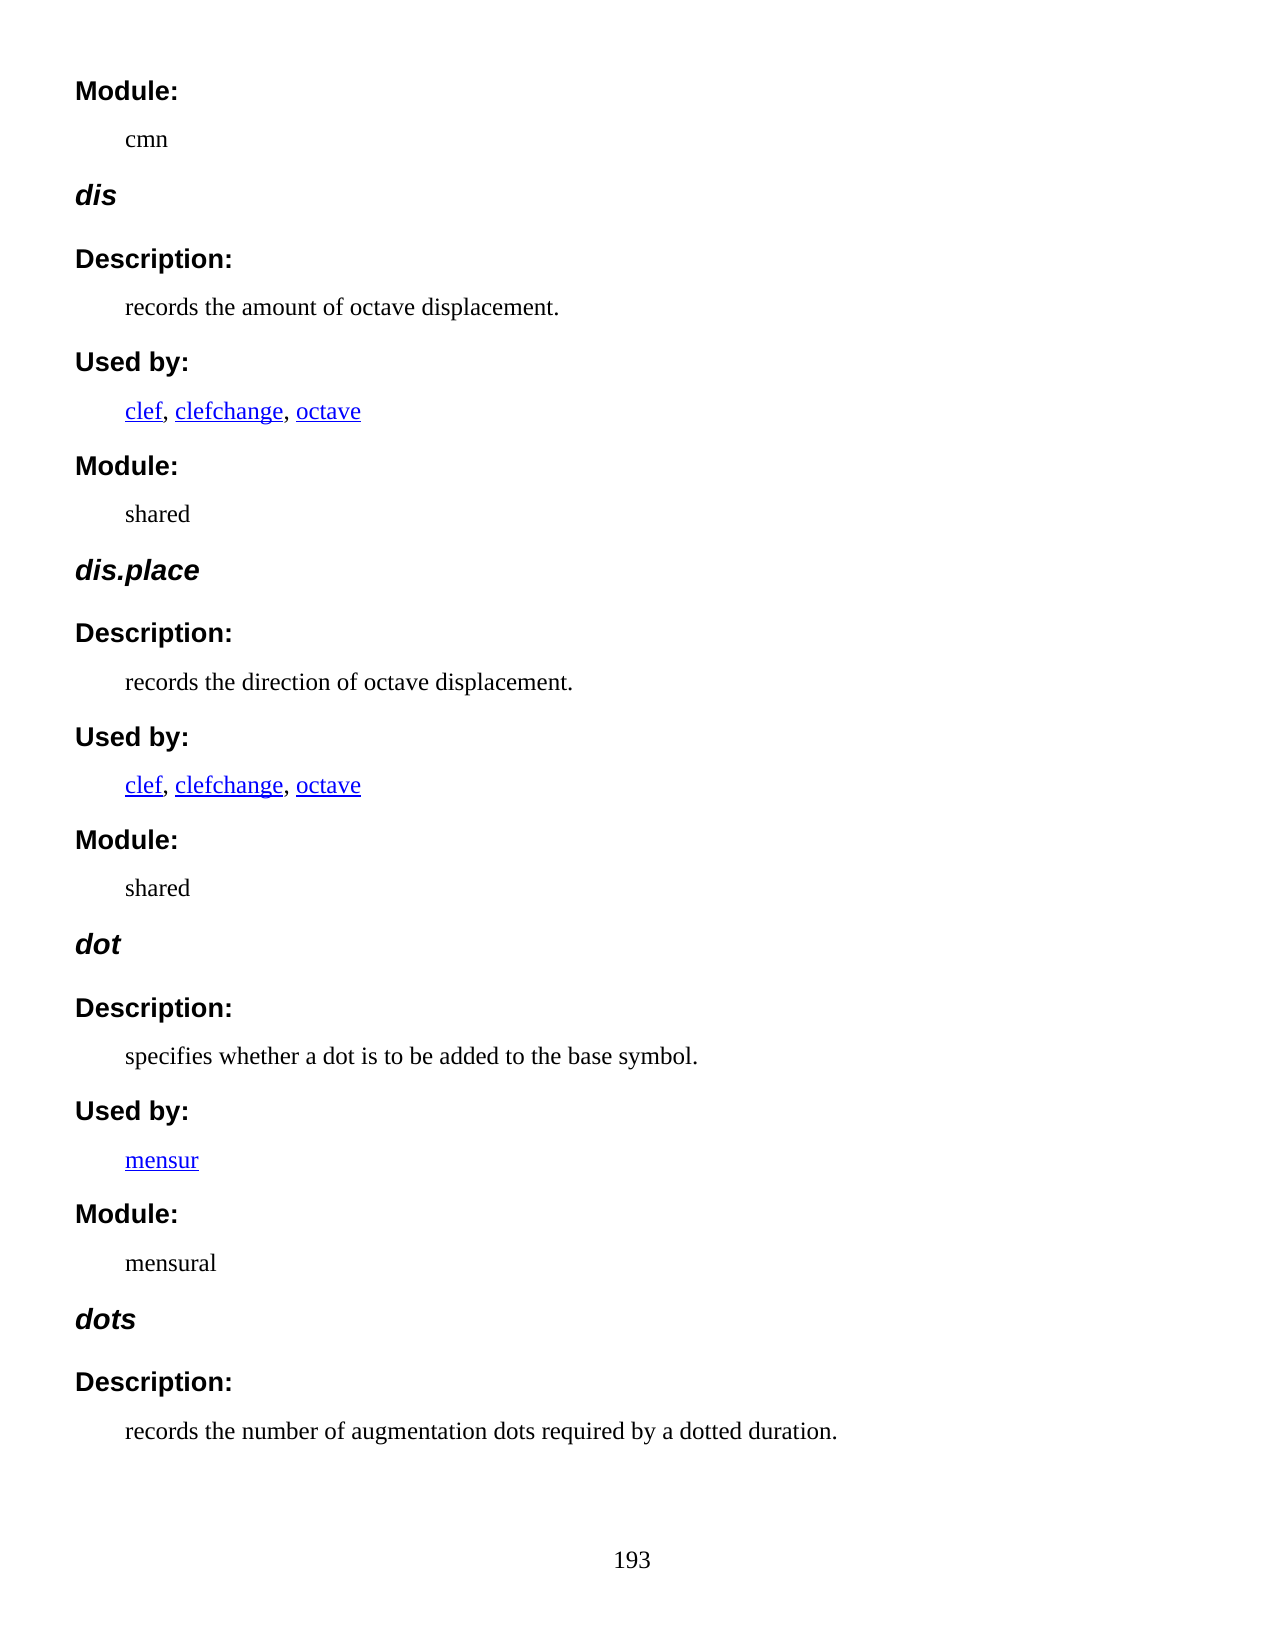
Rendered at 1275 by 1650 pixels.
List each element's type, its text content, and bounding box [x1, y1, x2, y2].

text records the direction of octave displacement. [75, 667, 1200, 696]
subtitle dis [75, 178, 1200, 212]
text records the number of augmentation dots required by a dotted duration. [75, 1416, 1200, 1445]
text records the amount of octave displacement. [75, 292, 1200, 321]
subtitle Description: [75, 1366, 1200, 1398]
text shared [75, 499, 1200, 528]
subtitle dot [75, 927, 1200, 961]
text mensural [75, 1248, 1200, 1277]
subtitle Module: [75, 1198, 1200, 1230]
text cmn [75, 124, 1200, 153]
subtitle Description: [75, 243, 1200, 274]
subtitle dots [75, 1302, 1200, 1335]
subtitle Used by: [75, 721, 1200, 752]
subtitle Module: [75, 449, 1200, 481]
subtitle Module: [75, 824, 1200, 855]
subtitle Used by: [75, 1095, 1200, 1126]
text mensur [75, 1145, 1200, 1173]
subtitle Description: [75, 992, 1200, 1023]
text clef, clefchange, octave [75, 396, 1200, 424]
subtitle Module: [75, 75, 1200, 106]
text clef, clefchange, octave [75, 770, 1200, 799]
subtitle Description: [75, 617, 1200, 649]
text specifies whether a dot is to be added to the base symbol. [75, 1041, 1200, 1070]
subtitle Used by: [75, 346, 1200, 377]
subtitle dis.place [75, 553, 1200, 586]
text shared [75, 873, 1200, 902]
